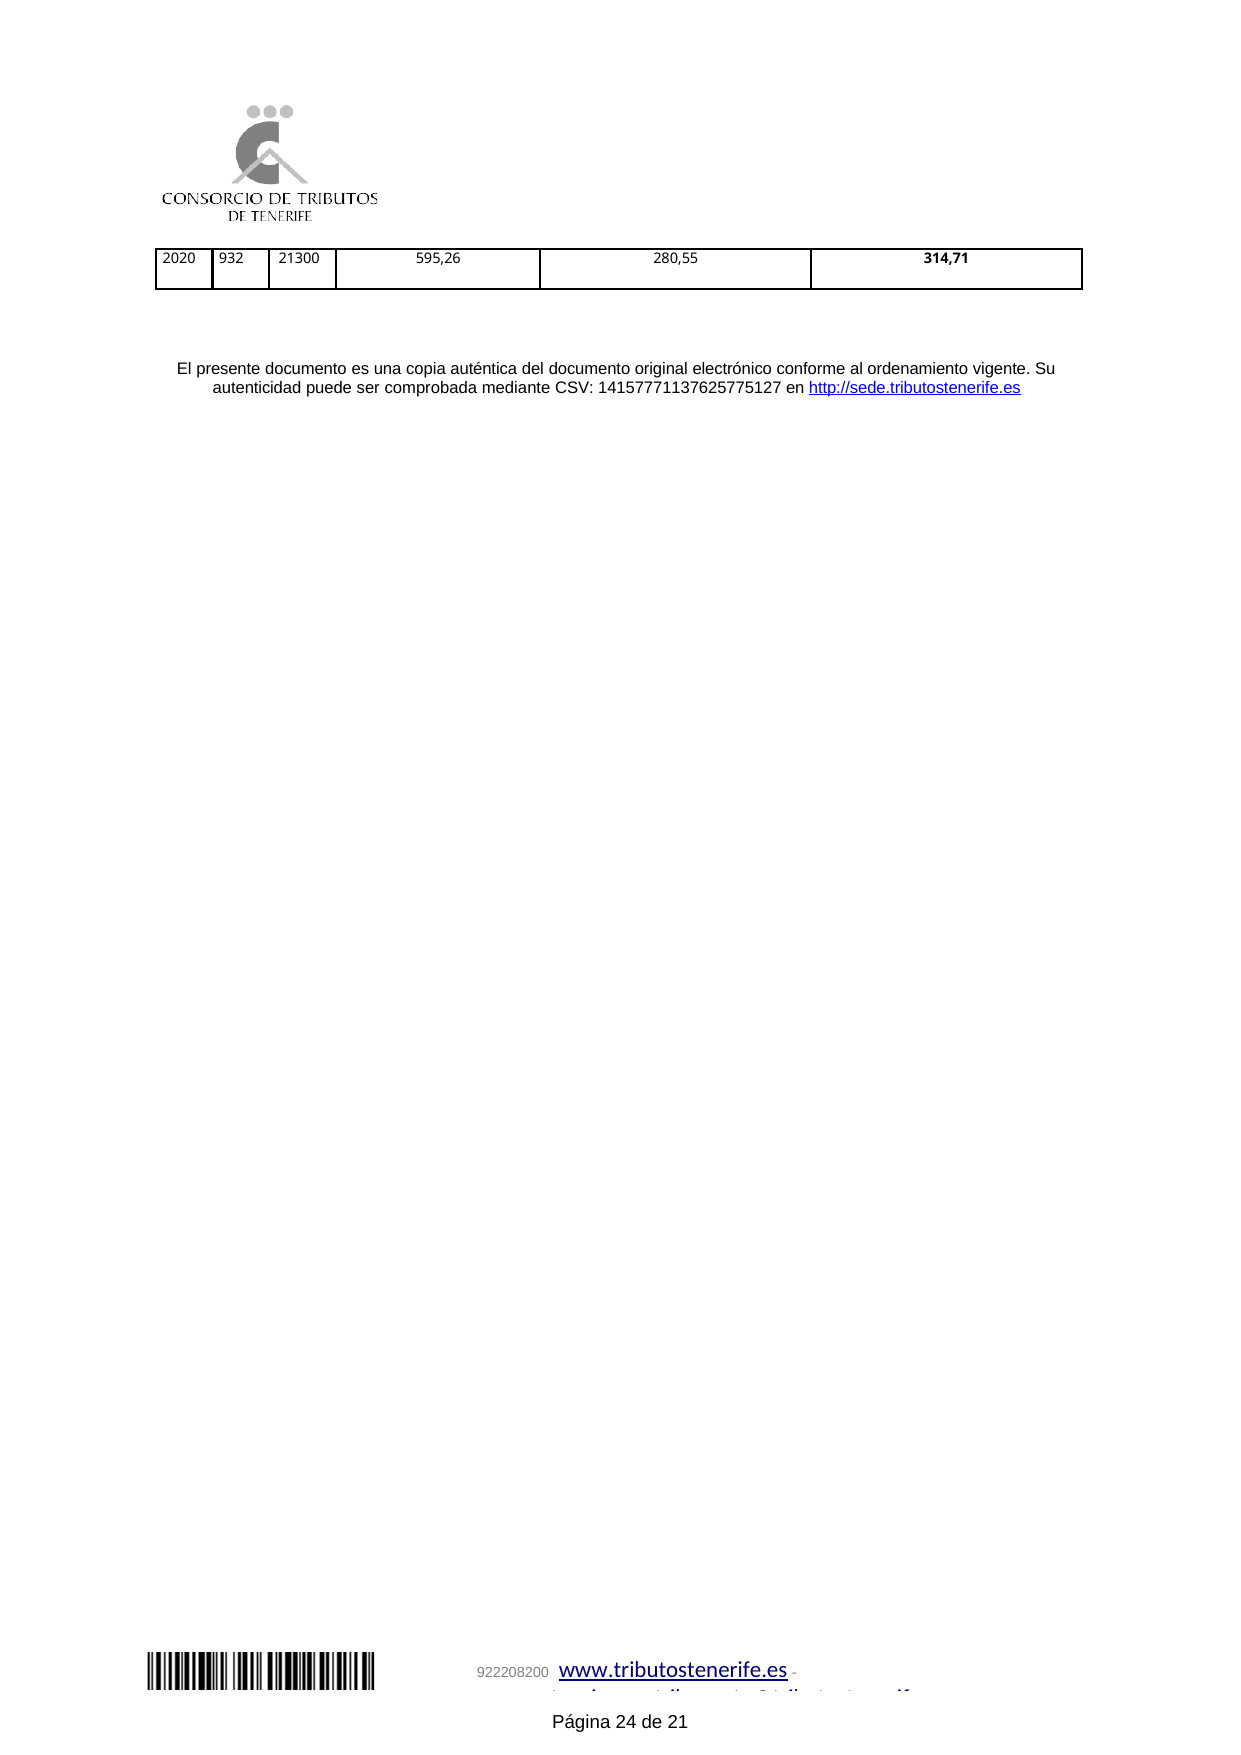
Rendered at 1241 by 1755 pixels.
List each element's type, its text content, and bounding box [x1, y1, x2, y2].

text El presente documento es una copia auténtica del documento original electrónico conforme al ordenamiento vigente. Su autenticidad puede ser comprobada mediante CSV: 14157771137625775127 en http://sede.tributostenerife.es [177, 358, 1093, 397]
table_cell 280,55 [541, 250, 810, 288]
table_cell 314,71 [812, 250, 1081, 288]
table_cell 932 [214, 250, 268, 288]
table_cell 595,26 [337, 250, 539, 288]
table_cell 21300 [270, 250, 335, 288]
table_cell 2020 [157, 250, 211, 288]
